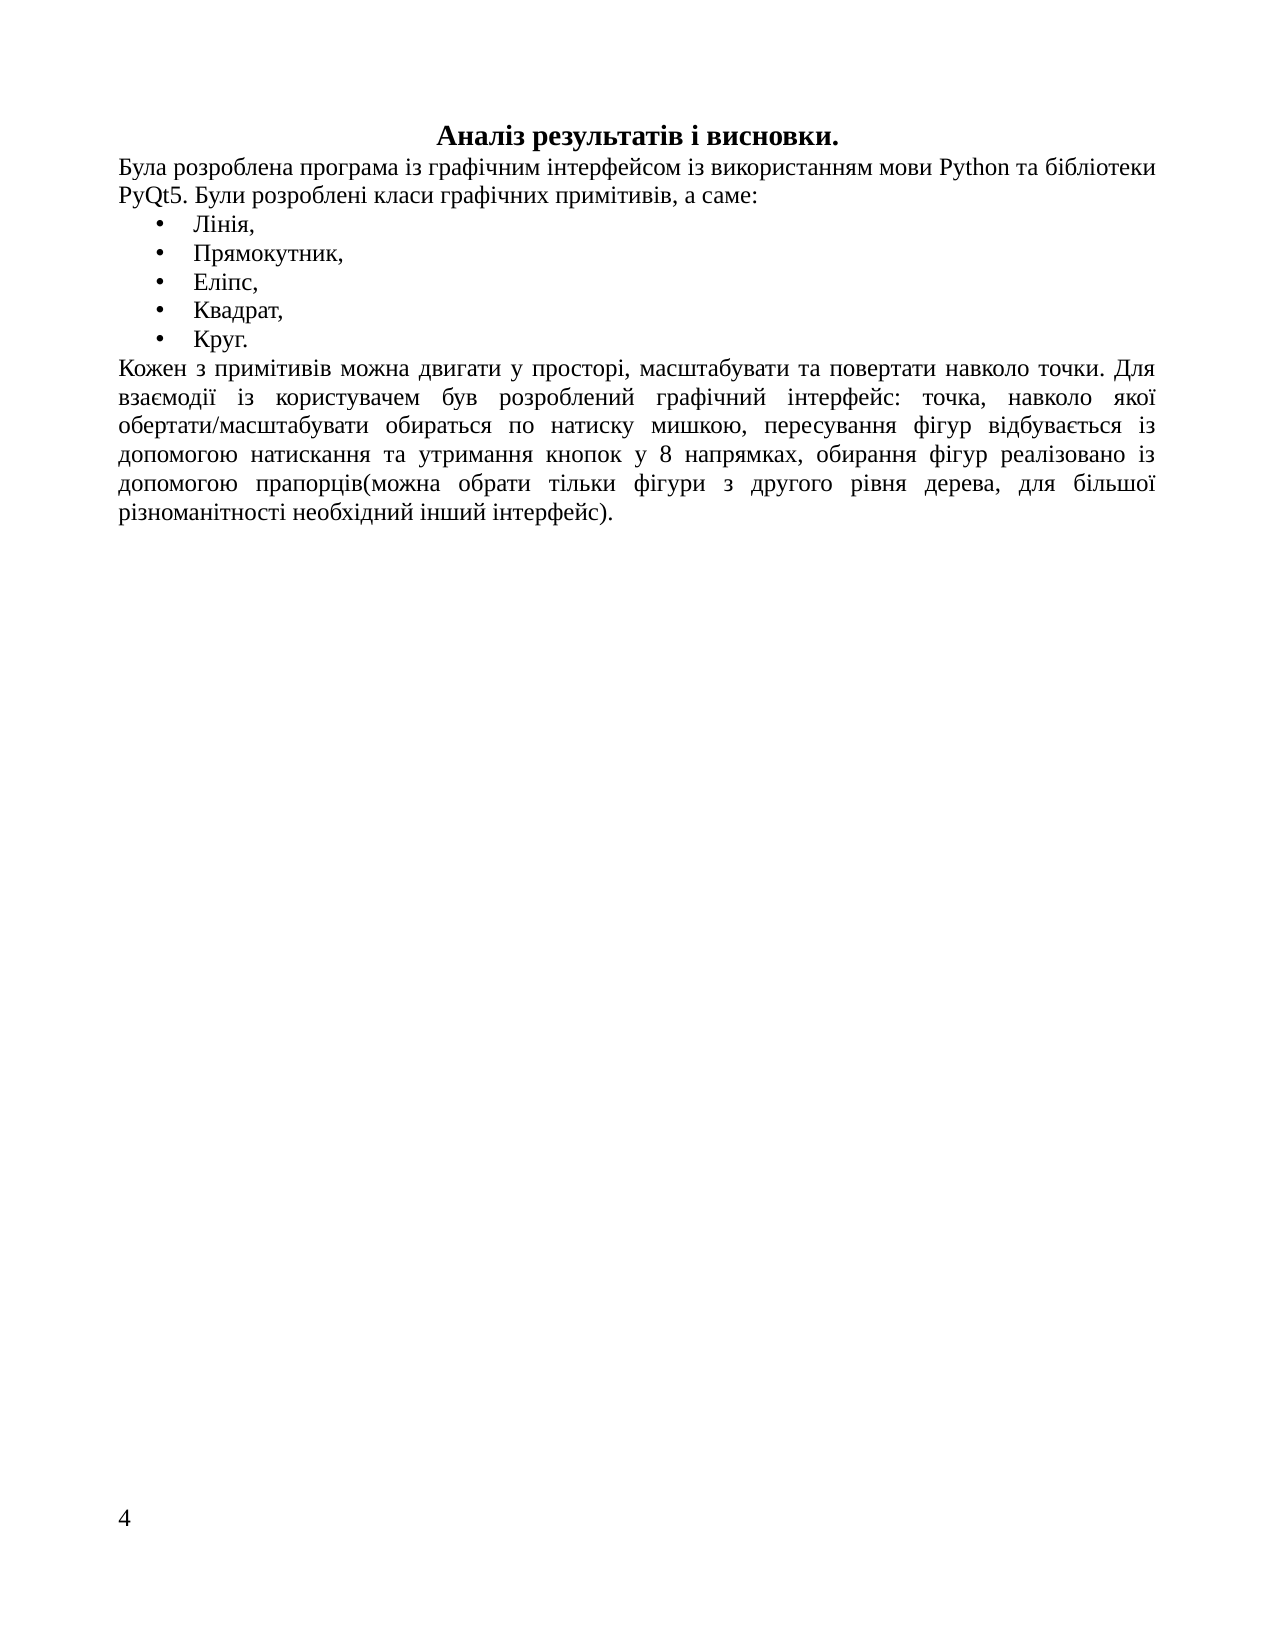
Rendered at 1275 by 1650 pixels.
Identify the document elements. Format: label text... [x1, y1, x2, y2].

list Круг. [156, 324, 1157, 353]
list Квадрат, [156, 295, 1157, 324]
text Була розроблена програма із графічним інтерфейсом із використанням мови Python та бібліотеки PyQt5. Були розроблені класи графічних примітивів, а саме: [118, 152, 1157, 209]
list Еліпс, [156, 267, 1157, 295]
text Аналіз результатів і висновки. [118, 118, 1157, 152]
list Прямокутник, [156, 238, 1157, 267]
list Лінія, [156, 209, 1157, 238]
text Кожен з примітивів можна двигати у просторі, масштабувати та повертати навколо точки. Для взаємодії із користувачем був розроблений графічний інтерфейс: точка, навколо якої обертати/масштабувати обираться по натиску мишкою, пересування фігур відбувається із допомогою натискання та утримання кнопок у 8 напрямках, обирання фігур реалізовано із допомогою прапорців(можна обрати тільки фігури з другого рівня дерева, для більшої різноманітності необхідний інший інтерфейс). [118, 353, 1157, 525]
